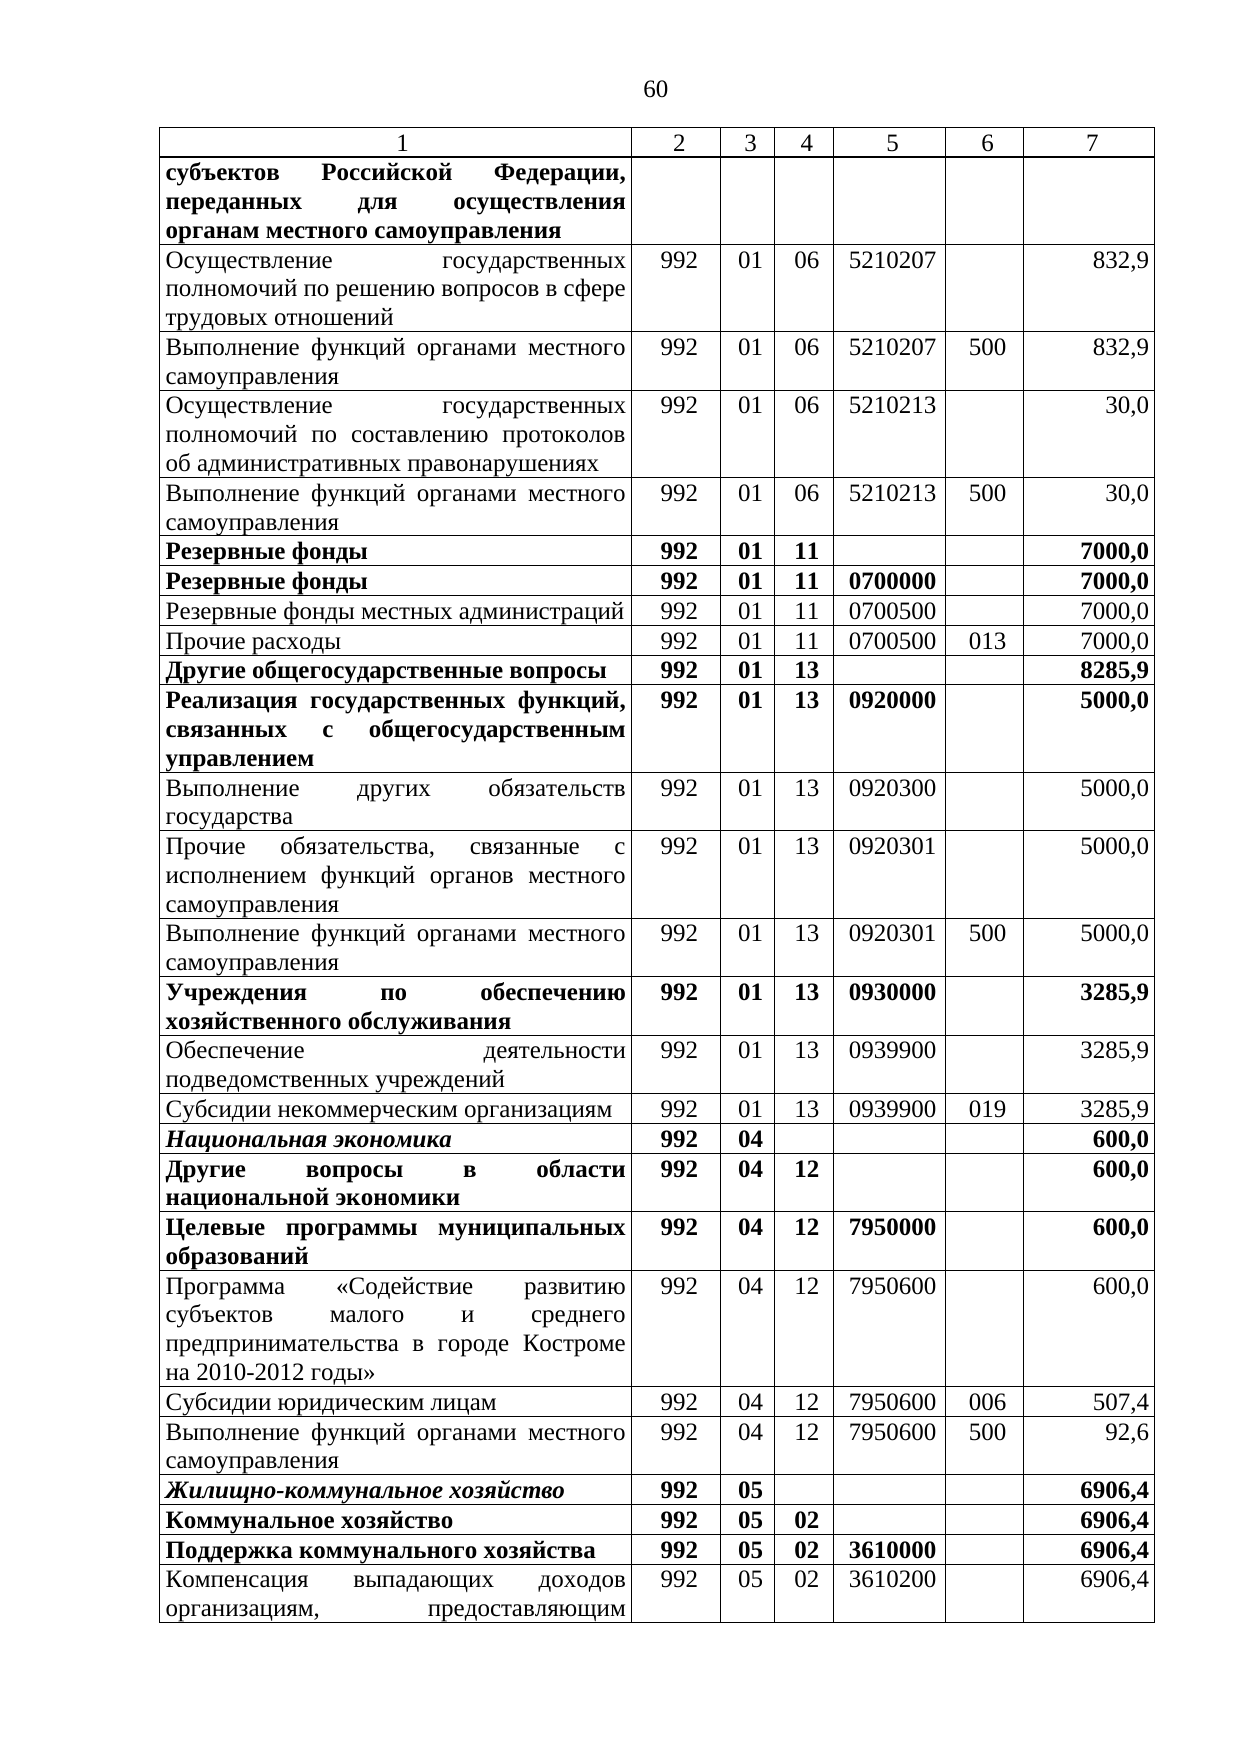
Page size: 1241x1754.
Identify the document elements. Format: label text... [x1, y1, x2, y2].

table_cell [946, 656, 1023, 684]
table_cell 0939900 [834, 1094, 945, 1123]
table_cell 05 [721, 1535, 774, 1563]
table_cell [1155, 1153, 1200, 1211]
table_cell 5000,0 [1024, 919, 1154, 976]
table_cell 992 [632, 1535, 720, 1563]
table_cell [946, 1212, 1023, 1270]
table_cell 500 [946, 919, 1023, 976]
table_cell [946, 1036, 1023, 1093]
table_cell [834, 1124, 945, 1153]
table_cell [1155, 1270, 1200, 1386]
table_cell [834, 1505, 945, 1534]
table_cell [1155, 156, 1200, 244]
table_cell 5210213 [834, 391, 945, 477]
table_cell [946, 1154, 1023, 1211]
table_cell 12 [775, 1417, 833, 1474]
table_cell [946, 536, 1023, 565]
table_cell 600,0 [1024, 1271, 1154, 1386]
table_cell 13 [775, 1094, 833, 1123]
table_cell [632, 158, 720, 244]
table_cell [1155, 625, 1200, 654]
table_cell 01 [721, 1036, 774, 1093]
table_cell 6906,4 [1024, 1505, 1154, 1534]
table_cell [1024, 158, 1154, 244]
table_cell 3610200 [834, 1565, 945, 1622]
table_cell 13 [775, 919, 833, 976]
table_cell Прочие обязательства, связанные с исполнением функций органов местного самоуправления [160, 831, 631, 917]
table_cell 01 [721, 596, 774, 625]
table_cell 500 [946, 478, 1023, 535]
table_cell 992 [632, 831, 720, 917]
table_cell 01 [721, 1094, 774, 1123]
table_cell 992 [632, 1565, 720, 1622]
table_cell 01 [721, 831, 774, 917]
table_cell 04 [721, 1417, 774, 1474]
table_cell 06 [775, 391, 833, 477]
table_header 2 [632, 128, 720, 156]
table_cell 12 [775, 1212, 833, 1270]
table_cell [946, 1565, 1023, 1622]
table_cell [1155, 477, 1200, 535]
table_cell [775, 1124, 833, 1153]
table_cell 01 [721, 536, 774, 565]
table_cell 5000,0 [1024, 773, 1154, 830]
table_cell [1155, 1504, 1200, 1534]
table_cell Поддержка коммунального хозяйства [160, 1535, 631, 1563]
table_cell 04 [721, 1271, 774, 1386]
table_cell Целевые программы муниципальных образований [160, 1212, 631, 1270]
table_cell 0700500 [834, 626, 945, 654]
table_cell 7000,0 [1024, 626, 1154, 654]
table_header 4 [775, 128, 833, 156]
table_cell 0700500 [834, 596, 945, 625]
table_cell 11 [775, 596, 833, 625]
table_cell 06 [775, 245, 833, 331]
table_cell Резервные фонды местных администраций [160, 596, 631, 625]
table_cell Другие общегосударственные вопросы [160, 656, 631, 684]
table_cell 013 [946, 626, 1023, 654]
table_cell 5210213 [834, 478, 945, 535]
table_cell Выполнение функций органами местного самоуправления [160, 332, 631, 389]
table_cell [1155, 655, 1200, 684]
table_cell Реализация государственных функций, связанных с общегосударственным управлением [160, 685, 631, 772]
table_header 6 [946, 128, 1023, 156]
table_cell 8285,9 [1024, 656, 1154, 684]
table_cell [834, 536, 945, 565]
table_cell 992 [632, 536, 720, 565]
table_cell 992 [632, 685, 720, 772]
table_cell [834, 1475, 945, 1504]
table_cell 13 [775, 1036, 833, 1093]
table_cell Выполнение функций органами местного самоуправления [160, 919, 631, 976]
table_cell 5210207 [834, 245, 945, 331]
table_cell [834, 1154, 945, 1211]
table_cell 01 [721, 566, 774, 595]
table_cell [946, 1124, 1023, 1153]
table_cell 006 [946, 1387, 1023, 1416]
table_cell 3285,9 [1024, 977, 1154, 1034]
table_cell [1155, 1564, 1200, 1622]
table_cell [946, 1475, 1023, 1504]
table_cell 05 [721, 1475, 774, 1504]
table_cell [1155, 535, 1200, 565]
table_cell 992 [632, 1271, 720, 1386]
table_cell 11 [775, 536, 833, 565]
table_cell 92,6 [1024, 1417, 1154, 1474]
table_cell 0700000 [834, 566, 945, 595]
table_cell [1155, 1035, 1200, 1093]
table_cell 04 [721, 1212, 774, 1270]
table_cell [1155, 390, 1200, 477]
table_cell [946, 1505, 1023, 1534]
table_cell [834, 158, 945, 244]
table_cell 02 [775, 1505, 833, 1534]
table_cell [946, 685, 1023, 772]
table_cell Прочие расходы [160, 626, 631, 654]
table_cell 0920301 [834, 919, 945, 976]
table_cell 5000,0 [1024, 685, 1154, 772]
table_cell Другие вопросы в области национальной экономики [160, 1154, 631, 1211]
table_cell 01 [721, 391, 774, 477]
table_cell 600,0 [1024, 1154, 1154, 1211]
table_cell 04 [721, 1154, 774, 1211]
table_cell Коммунальное хозяйство [160, 1505, 631, 1534]
table_cell Учреждения по обеспечению хозяйственного обслуживания [160, 977, 631, 1034]
table_cell 13 [775, 977, 833, 1034]
table_cell [1155, 1211, 1200, 1270]
table_cell 01 [721, 332, 774, 389]
table_cell 992 [632, 1417, 720, 1474]
table_cell [1155, 772, 1200, 830]
table_cell 992 [632, 391, 720, 477]
table_cell 992 [632, 1387, 720, 1416]
table_cell [1155, 918, 1200, 976]
table_cell 05 [721, 1565, 774, 1622]
table_cell [946, 1271, 1023, 1386]
table_cell [946, 245, 1023, 331]
table_cell 7950000 [834, 1212, 945, 1270]
table_cell [1155, 684, 1200, 772]
table_cell 5210207 [834, 332, 945, 389]
table_cell 3285,9 [1024, 1036, 1154, 1093]
table_cell [946, 158, 1023, 244]
table_cell 13 [775, 685, 833, 772]
table_cell 7950600 [834, 1387, 945, 1416]
table_cell [946, 566, 1023, 595]
table_cell 01 [721, 919, 774, 976]
table_cell 992 [632, 773, 720, 830]
table_cell 0920000 [834, 685, 945, 772]
table_cell 6906,4 [1024, 1565, 1154, 1622]
table_header 7 [1024, 128, 1154, 156]
table_cell 05 [721, 1505, 774, 1534]
table_cell [1155, 1386, 1200, 1416]
table_cell [946, 773, 1023, 830]
table_cell Жилищно-коммунальное хозяйство [160, 1475, 631, 1504]
table_cell 832,9 [1024, 332, 1154, 389]
table_cell 992 [632, 332, 720, 389]
table_cell 01 [721, 977, 774, 1034]
table_cell Программа «Содействие развитию субъектов малого и среднего предпринимательства в городе Костроме на 2010-2012 годы» [160, 1271, 631, 1386]
table_cell 01 [721, 773, 774, 830]
table_cell 11 [775, 566, 833, 595]
table_cell 5000,0 [1024, 831, 1154, 917]
table_cell 6906,4 [1024, 1535, 1154, 1563]
table_cell 0939900 [834, 1036, 945, 1093]
table_cell 507,4 [1024, 1387, 1154, 1416]
table_cell [1155, 1474, 1200, 1504]
table_cell [1155, 830, 1200, 917]
table_cell [1155, 1416, 1200, 1474]
table_cell Резервные фонды [160, 566, 631, 595]
table_cell [775, 158, 833, 244]
table_cell 02 [775, 1535, 833, 1563]
table_cell [946, 977, 1023, 1034]
table_cell 0920301 [834, 831, 945, 917]
table_cell 13 [775, 773, 833, 830]
table_cell [946, 831, 1023, 917]
table_cell [1155, 976, 1200, 1034]
table_cell Выполнение функций органами местного самоуправления [160, 478, 631, 535]
table_cell [1155, 595, 1200, 625]
table_header 1 [160, 128, 631, 156]
table_cell 500 [946, 1417, 1023, 1474]
table_cell 01 [721, 656, 774, 684]
table_cell Обеспечение деятельности подведомственных учреждений [160, 1036, 631, 1093]
table_cell Резервные фонды [160, 536, 631, 565]
table_cell [946, 596, 1023, 625]
table_cell 500 [946, 332, 1023, 389]
table_cell 11 [775, 626, 833, 654]
table_cell 01 [721, 245, 774, 331]
table_cell 12 [775, 1271, 833, 1386]
table_cell 04 [721, 1387, 774, 1416]
table_cell 992 [632, 596, 720, 625]
table_cell 600,0 [1024, 1124, 1154, 1153]
table_cell 12 [775, 1154, 833, 1211]
table_cell 992 [632, 1505, 720, 1534]
table_header 3 [721, 128, 774, 156]
table_cell субъектов Российской Федерации, переданных для осуществления органам местного самоуправления [160, 158, 631, 244]
table_cell 992 [632, 245, 720, 331]
table_cell [946, 1535, 1023, 1563]
table_cell 7000,0 [1024, 536, 1154, 565]
table_cell 992 [632, 656, 720, 684]
table_cell 992 [632, 566, 720, 595]
table_cell [721, 158, 774, 244]
table_cell 3610000 [834, 1535, 945, 1563]
table_cell 6906,4 [1024, 1475, 1154, 1504]
table_cell [834, 656, 945, 684]
table_cell [1155, 1534, 1200, 1563]
table_cell [1155, 1123, 1200, 1153]
table_cell 992 [632, 1094, 720, 1123]
table_cell Компенсация выпадающих доходов организациям, предоставляющим [160, 1565, 631, 1622]
table_cell Выполнение других обязательств государства [160, 773, 631, 830]
table_cell 0930000 [834, 977, 945, 1034]
table_cell [1155, 244, 1200, 331]
table_cell 06 [775, 332, 833, 389]
table_cell 992 [632, 478, 720, 535]
table_cell 019 [946, 1094, 1023, 1123]
table_cell Субсидии некоммерческим организациям [160, 1094, 631, 1123]
table_cell 12 [775, 1387, 833, 1416]
table_cell 992 [632, 1212, 720, 1270]
table_cell 832,9 [1024, 245, 1154, 331]
table_cell Осуществление государственных полномочий по решению вопросов в сфере трудовых отношений [160, 245, 631, 331]
table_cell [946, 391, 1023, 477]
table_cell 30,0 [1024, 391, 1154, 477]
table_cell 0920300 [834, 773, 945, 830]
table_cell 600,0 [1024, 1212, 1154, 1270]
table_cell [1155, 331, 1200, 389]
table_cell 30,0 [1024, 478, 1154, 535]
table_cell Выполнение функций органами местного самоуправления [160, 1417, 631, 1474]
table_cell Осуществление государственных полномочий по составлению протоколов об административных правонарушениях [160, 391, 631, 477]
table_cell [1155, 1093, 1200, 1123]
table_cell 01 [721, 685, 774, 772]
table_cell 992 [632, 1475, 720, 1504]
table_cell 7950600 [834, 1417, 945, 1474]
table_header [1155, 127, 1200, 156]
table_cell 7000,0 [1024, 566, 1154, 595]
table_cell Национальная экономика [160, 1124, 631, 1153]
table_cell [1155, 565, 1200, 595]
table_cell 13 [775, 831, 833, 917]
table_cell 3285,9 [1024, 1094, 1154, 1123]
table_cell 04 [721, 1124, 774, 1153]
table_cell 7000,0 [1024, 596, 1154, 625]
table_cell 06 [775, 478, 833, 535]
table_cell [775, 1475, 833, 1504]
table_cell 13 [775, 656, 833, 684]
table_cell 992 [632, 626, 720, 654]
table_cell 992 [632, 977, 720, 1034]
table_cell 992 [632, 919, 720, 976]
table_cell 01 [721, 478, 774, 535]
table_header 5 [834, 128, 945, 156]
table_cell Субсидии юридическим лицам [160, 1387, 631, 1416]
table_cell 992 [632, 1124, 720, 1153]
table_cell 992 [632, 1154, 720, 1211]
table_cell 02 [775, 1565, 833, 1622]
table_cell 01 [721, 626, 774, 654]
table_cell 7950600 [834, 1271, 945, 1386]
table_cell 992 [632, 1036, 720, 1093]
